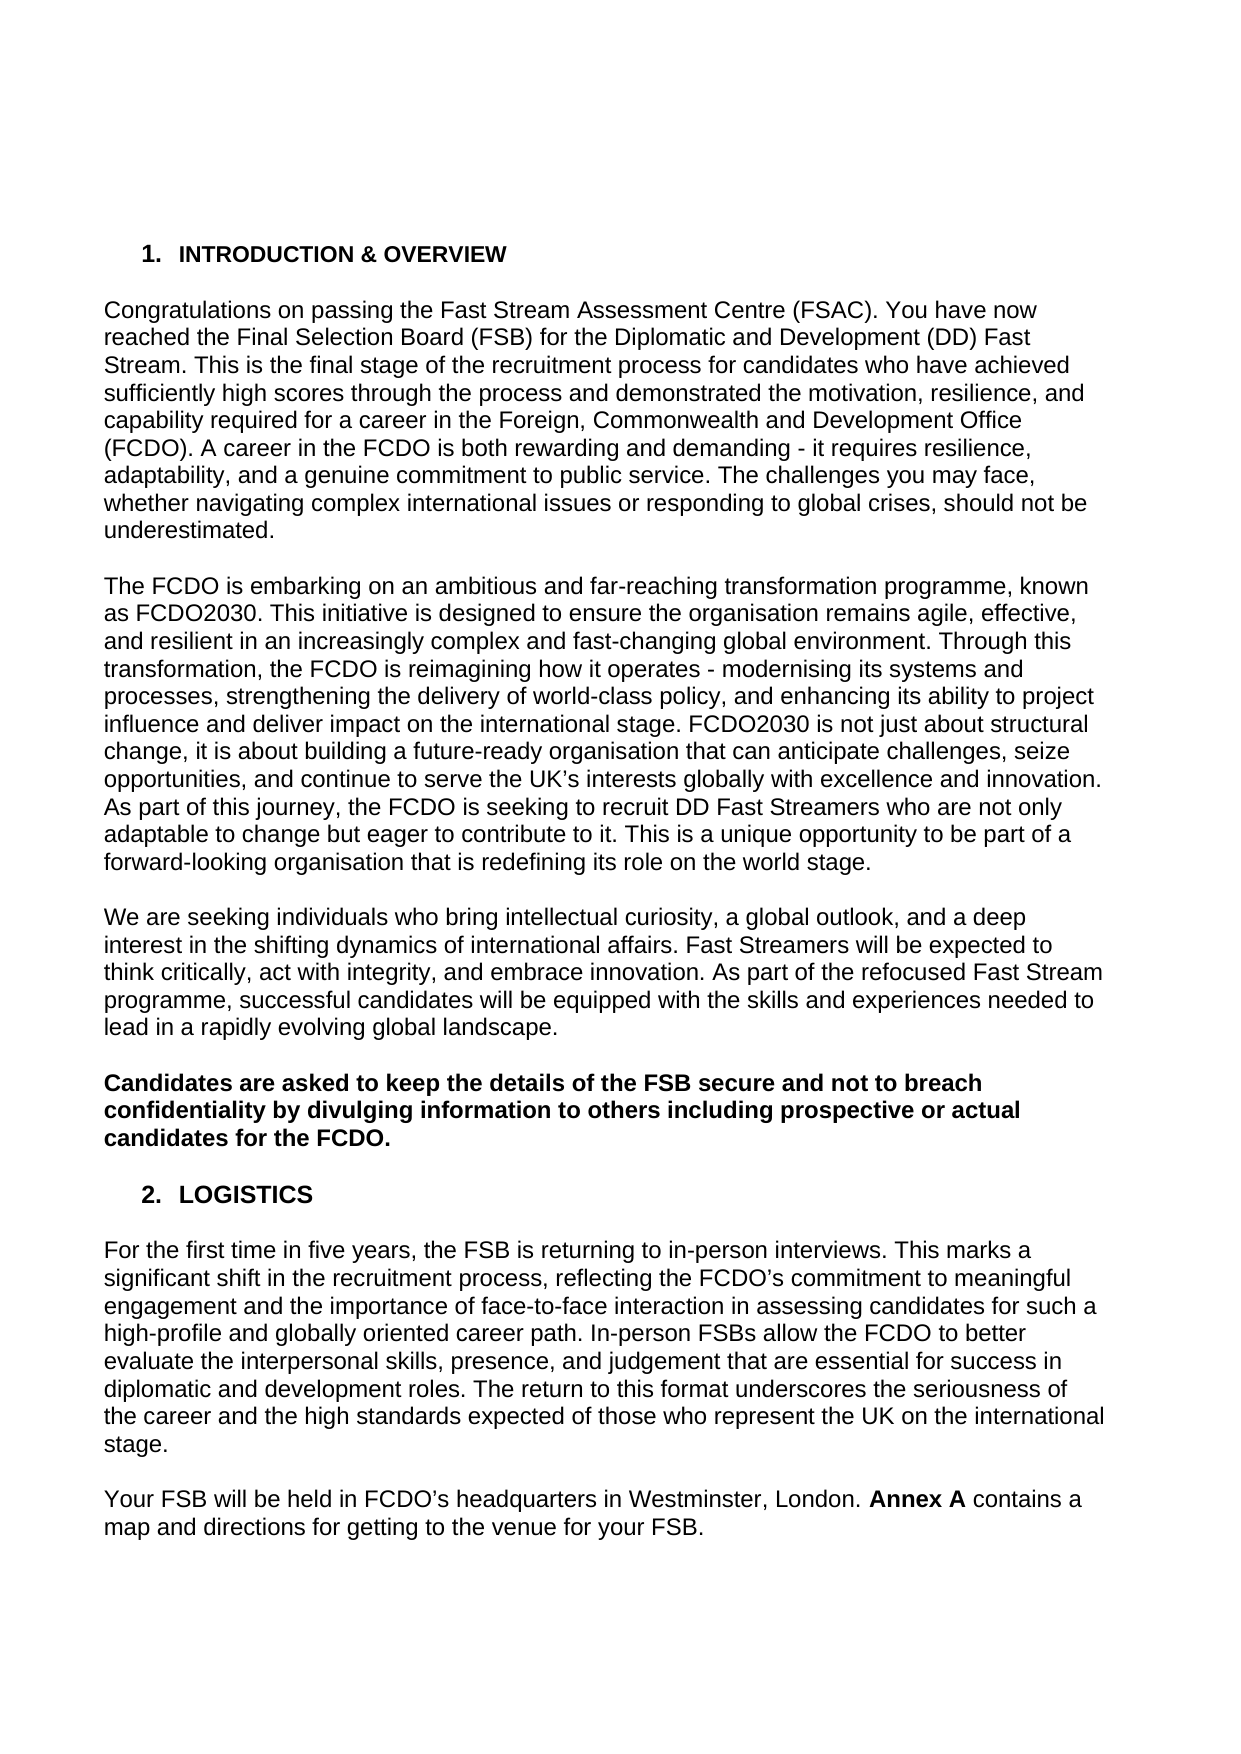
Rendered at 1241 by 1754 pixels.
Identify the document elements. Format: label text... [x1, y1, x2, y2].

text Candidates are asked to keep the details of the FSB secure and not to breach confidentiality by divulging information to others including prospective or actual candidates for the FCDO. [103, 1068, 1108, 1151]
text 2. LOGISTICS [141, 1180, 1108, 1209]
text Your FSB will be held in FCDO’s headquarters in Westminster, London. Annex A contains a map and directions for getting to the venue for your FSB. [103, 1485, 1108, 1540]
text Congratulations on passing the Fast Stream Assessment Centre (FSAC). You have now reached the Final Selection Board (FSB) for the Diplomatic and Development (DD) Fast Stream. This is the final stage of the recruitment process for candidates who have achieved sufficiently high scores through the process and demonstrated the motivation, resilience, and capability required for a career in the Foreign, Commonwealth and Development Office (FCDO). A career in the FCDO is both rewarding and demanding - it requires resilience, adaptability, and a genuine commitment to public service. The challenges you may face, whether navigating complex international issues or responding to global crises, should not be underestimated. [103, 296, 1108, 544]
text We are seeking individuals who bring intellectual curiosity, a global outlook, and a deep interest in the shifting dynamics of international affairs. Fast Streamers will be expected to think critically, act with integrity, and embrace innovation. As part of the refocused Fast Stream programme, successful candidates will be equipped with the skills and experiences needed to lead in a rapidly evolving global landscape. [103, 903, 1108, 1041]
text The FCDO is embarking on an ambitious and far-reaching transformation programme, known as FCDO2030. This initiative is designed to ensure the organisation remains agile, effective, and resilient in an increasingly complex and fast-changing global environment. Through this transformation, the FCDO is reimagining how it operates - modernising its systems and processes, strengthening the delivery of world-class policy, and enhancing its ability to project influence and deliver impact on the international stage. FCDO2030 is not just about structural change, it is about building a future-ready organisation that can anticipate challenges, seize opportunities, and continue to serve the UK’s interests globally with excellence and innovation. As part of this journey, the FCDO is seeking to recruit DD Fast Streamers who are not only adaptable to change but eager to contribute to it. This is a unique opportunity to be part of a forward-looking organisation that is redefining its role on the world stage. [103, 572, 1108, 875]
text For the first time in five years, the FSB is returning to in-person interviews. This marks a significant shift in the recruitment process, reflecting the FCDO’s commitment to meaningful engagement and the importance of face-to-face interaction in assessing candidates for such a high-profile and globally oriented career path. In-person FSBs allow the FCDO to better evaluate the interpersonal skills, presence, and judgement that are essential for success in diplomatic and development roles. The return to this format underscores the seriousness of the career and the high standards expected of those who represent the UK on the international stage. [103, 1236, 1108, 1457]
subtitle 1. INTRODUCTION & OVERVIEW [141, 239, 1108, 268]
